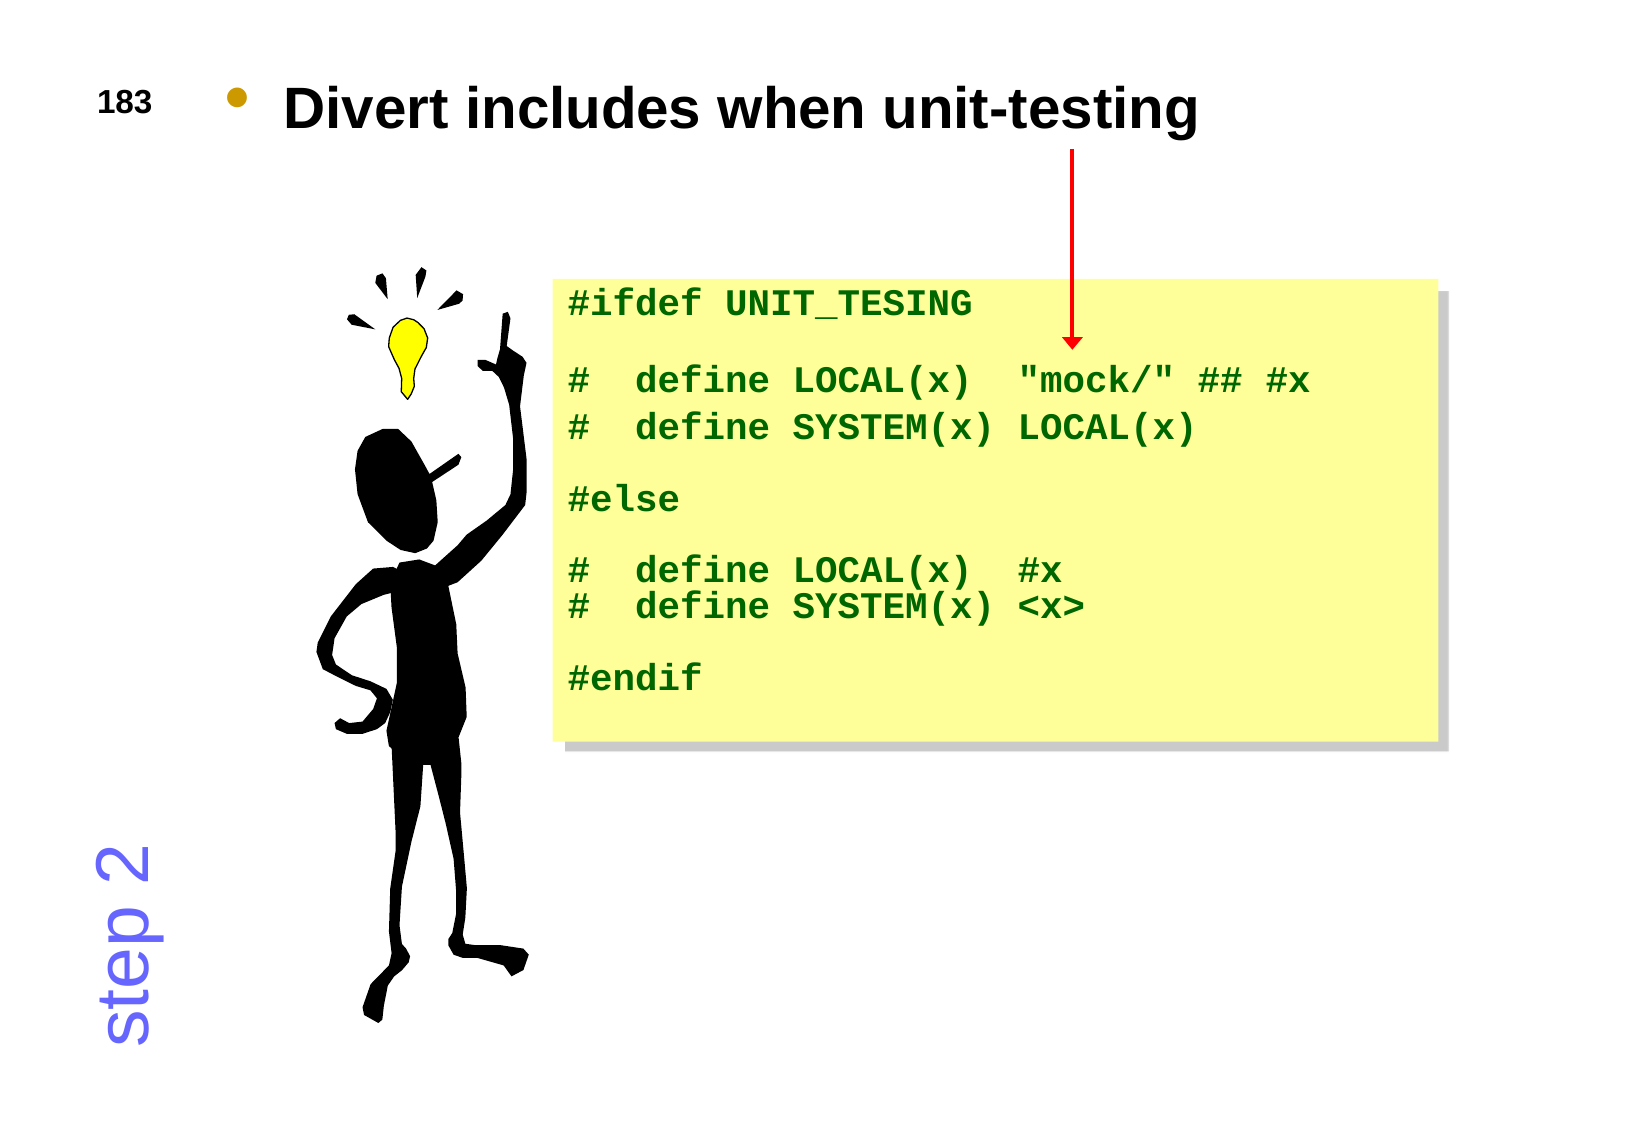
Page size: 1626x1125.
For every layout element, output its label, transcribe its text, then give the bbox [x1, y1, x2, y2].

text_box [354, 428, 462, 554]
text_box [316, 311, 529, 1024]
text_box [375, 273, 388, 300]
text_box [347, 314, 376, 330]
text_box [415, 267, 427, 299]
text_box #ifdef UNIT_TESING # define LOCAL(x) "mock/" ## #x # define SYSTEM(x) LOCAL(x) #else # define LOCAL(x) #x # define SYSTEM(x) <x> #endif [552, 278, 1439, 742]
text_box [437, 290, 464, 310]
list Divert includes when unit-testing [212, 62, 1625, 1063]
text_box [388, 318, 428, 400]
title step 2 [50, 187, 188, 1063]
